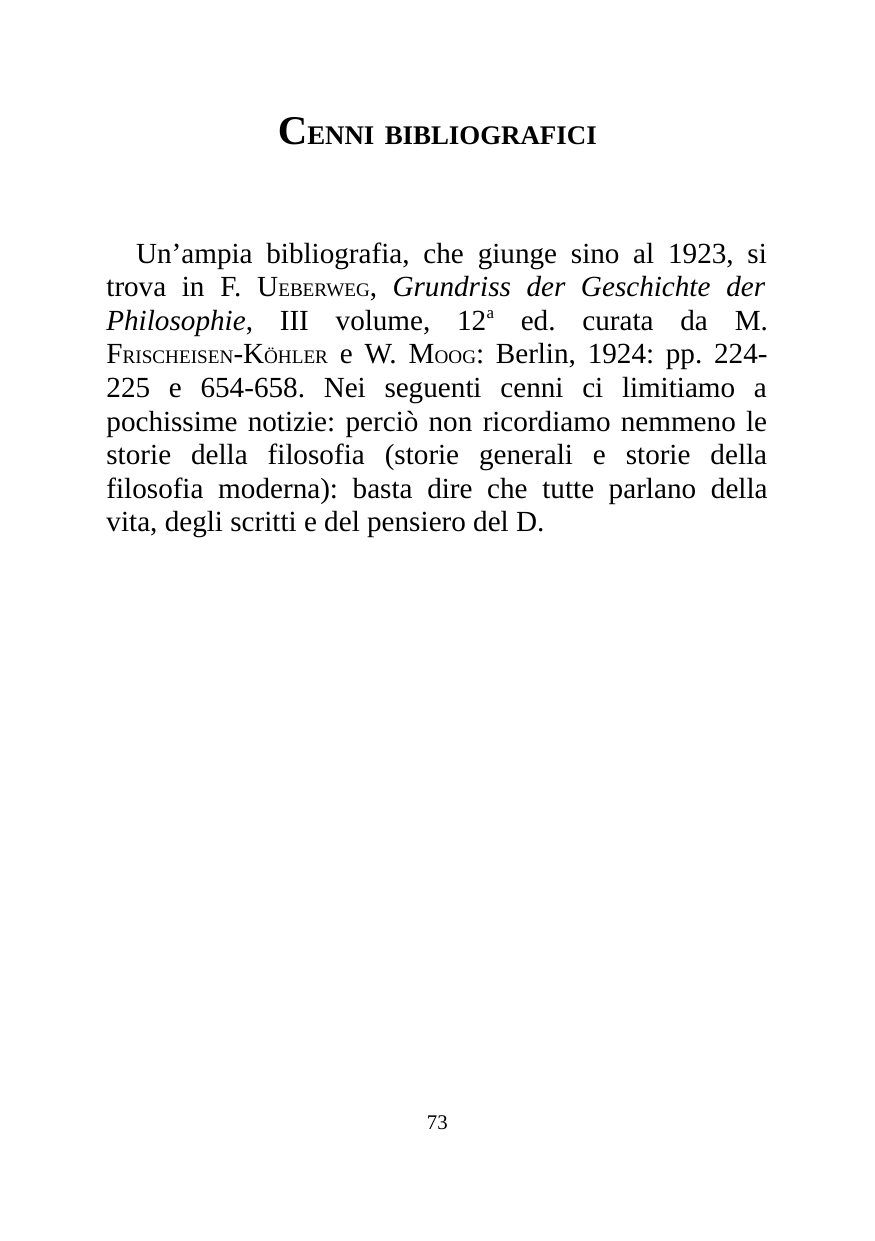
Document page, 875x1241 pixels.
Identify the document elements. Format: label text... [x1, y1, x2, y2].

text Un’ampia bibliografia, che giunge sino al 1923, si trova in F. Ueberweg, Grundriss der Geschichte der Philosophie, III volume, 12a ed. curata da M. Frischeisen-Köhler e W. Moog: Berlin, 1924: pp. 224-225 e 654-658. Nei seguenti cenni ci limitiamo a pochissime notizie: perciò non ricordiamo nemmeno le storie della filosofia (storie generali e storie della filosofia moderna): basta dire che tutte parlano della vita, degli scritti e del pensiero del D. [106, 236, 768, 538]
subtitle Cenni bibliografici [106, 106, 768, 153]
